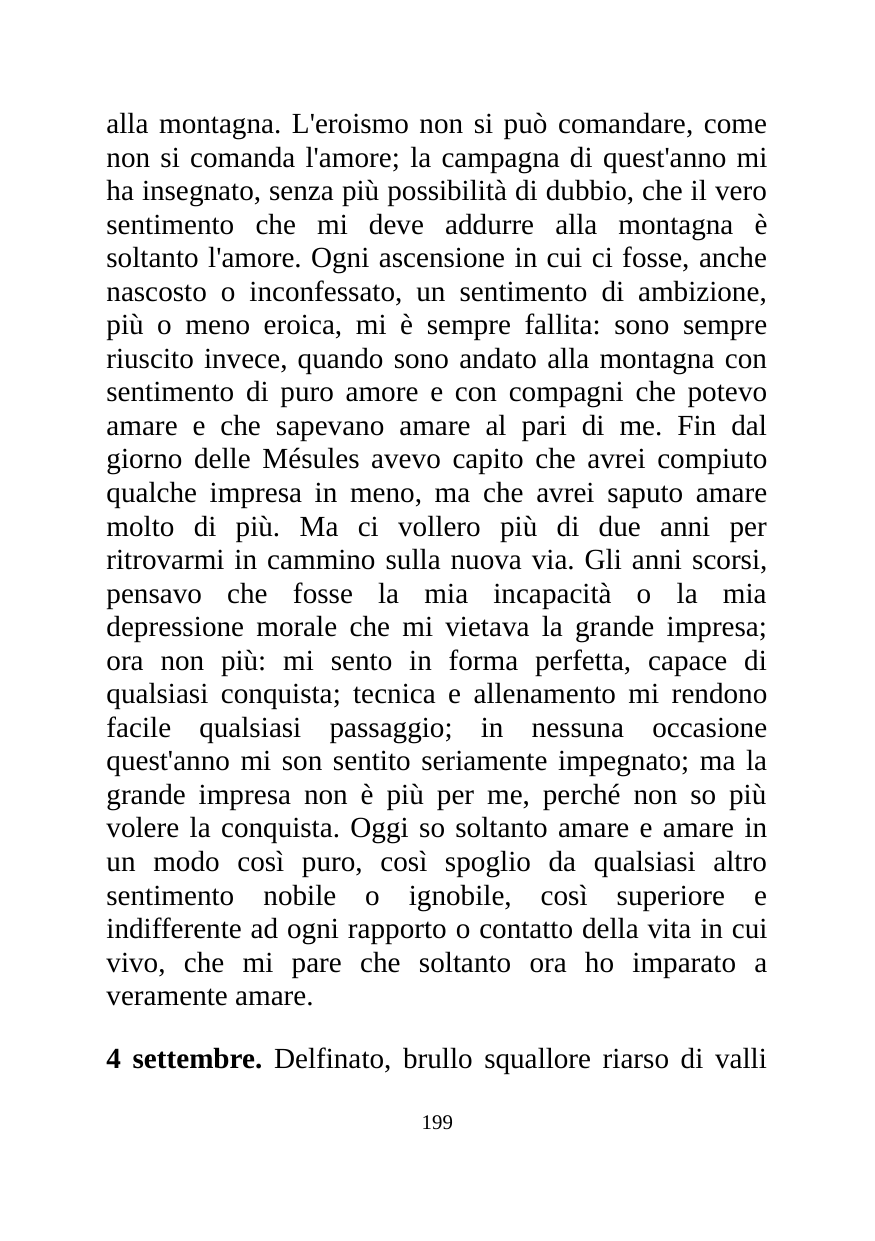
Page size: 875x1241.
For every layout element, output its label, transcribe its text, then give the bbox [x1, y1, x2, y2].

text 4 settembre. Delfinato, brullo squallore riarso di valli [106, 1041, 768, 1075]
text alla montagna. L'eroismo non si può comandare, come non si comanda l'amore; la campagna di quest'anno mi ha insegnato, senza più possibilità di dubbio, che il vero sentimento che mi deve addurre alla montagna è soltanto l'amore. Ogni ascensione in cui ci fosse, anche nascosto o inconfessato, un sentimento di ambizione, più o meno eroica, mi è sempre fallita: sono sempre riuscito invece, quando sono andato alla montagna con sentimento di puro amore e con compagni che potevo amare e che sapevano amare al pari di me. Fin dal giorno delle Mésules avevo capito che avrei compiuto qualche impresa in meno, ma che avrei saputo amare molto di più. Ma ci vollero più di due anni per ritrovarmi in cammino sulla nuova via. Gli anni scorsi, pensavo che fosse la mia incapacità o la mia depressione morale che mi vietava la grande impresa; ora non più: mi sento in forma perfetta, capace di qualsiasi conquista; tecnica e allenamento mi rendono facile qualsiasi passaggio; in nessuna occasione quest'anno mi son sentito seriamente impegnato; ma la grande impresa non è più per me, perché non so più volere la conquista. Oggi so soltanto amare e amare in un modo così puro, così spoglio da qualsiasi altro sentimento nobile o ignobile, così superiore e indifferente ad ogni rapporto o contatto della vita in cui vivo, che mi pare che soltanto ora ho imparato a veramente amare. [106, 106, 768, 1012]
